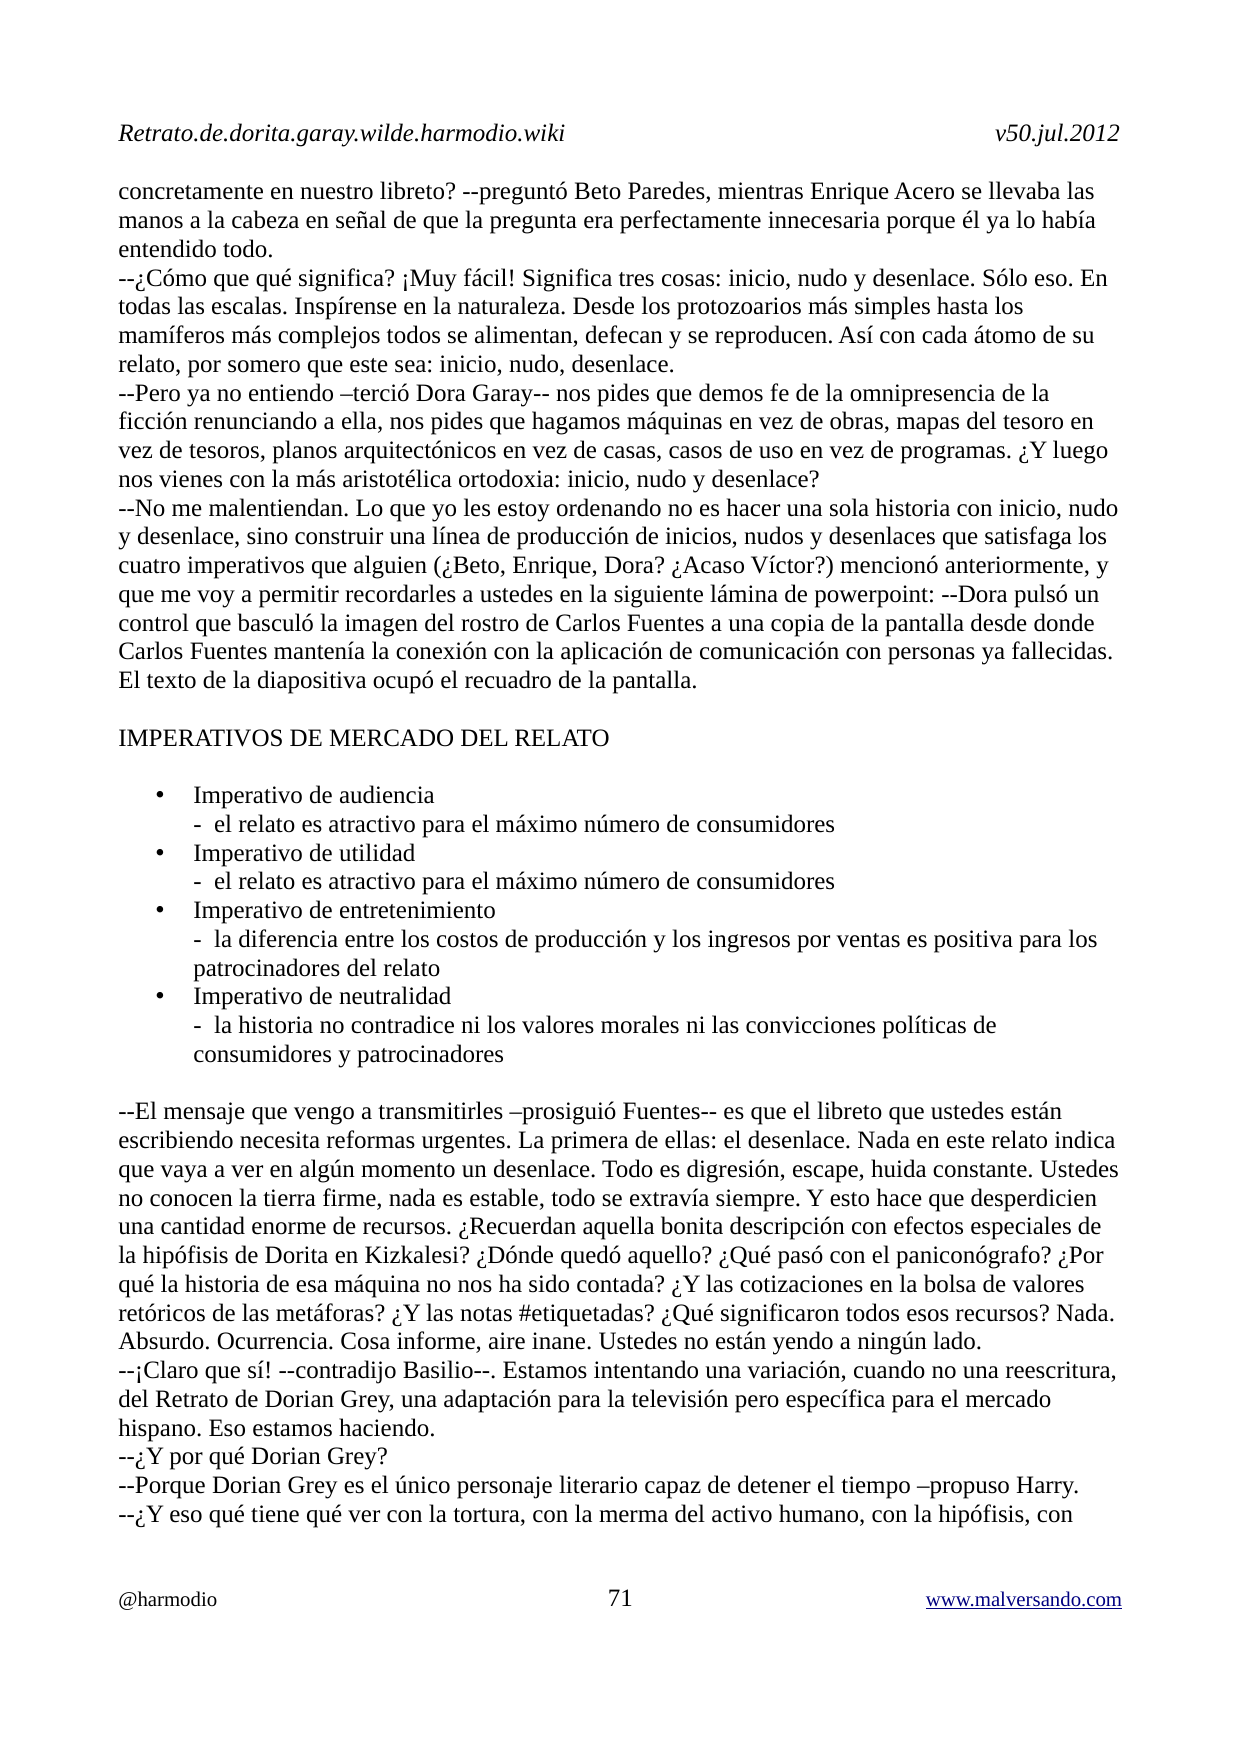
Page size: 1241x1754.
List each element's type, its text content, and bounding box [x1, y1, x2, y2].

text IMPERATIVOS DE MERCADO DEL RELATO [118, 723, 1122, 751]
text --¿Y por qué Dorian Grey? [118, 1441, 1122, 1470]
list Imperativo de audiencia [156, 780, 1122, 809]
list - la diferencia entre los costos de producción y los ingresos por ventas es positiva para los patrocinadores del relato [156, 924, 1122, 981]
list Imperativo de entretenimiento [156, 895, 1122, 924]
text --Porque Dorian Grey es el único personaje literario capaz de detener el tiempo –propuso Harry. [118, 1470, 1122, 1499]
list Imperativo de utilidad [156, 838, 1122, 866]
text --Pero ya no entiendo –terció Dora Garay-- nos pides que demos fe de la omnipresencia de la ficción renunciando a ella, nos pides que hagamos máquinas en vez de obras, mapas del tesoro en vez de tesoros, planos arquitectónicos en vez de casas, casos de uso en vez de programas. ¿Y luego nos vienes con la más aristotélica ortodoxia: inicio, nudo y desenlace? [118, 378, 1122, 493]
text --El mensaje que vengo a transmitirles –prosiguió Fuentes-- es que el libreto que ustedes están escribiendo necesita reformas urgentes. La primera de ellas: el desenlace. Nada en este relato indica que vaya a ver en algún momento un desenlace. Todo es digresión, escape, huida constante. Ustedes no conocen la tierra firme, nada es estable, todo se extravía siempre. Y esto hace que desperdicien una cantidad enorme de recursos. ¿Recuerdan aquella bonita descripción con efectos especiales de la hipófisis de Dorita en Kizkalesi? ¿Dónde quedó aquello? ¿Qué pasó con el paniconógrafo? ¿Por qué la historia de esa máquina no nos ha sido contada? ¿Y las cotizaciones en la bolsa de valores retóricos de las metáforas? ¿Y las notas #etiquetadas? ¿Qué significaron todos esos recursos? Nada. Absurdo. Ocurrencia. Cosa informe, aire inane. Ustedes no están yendo a ningún lado. [118, 1096, 1122, 1355]
text --¿Cómo que qué significa? ¡Muy fácil! Significa tres cosas: inicio, nudo y desenlace. Sólo eso. En todas las escalas. Inspírense en la naturaleza. Desde los protozoarios más simples hasta los mamíferos más complejos todos se alimentan, defecan y se reproducen. Así con cada átomo de su relato, por somero que este sea: inicio, nudo, desenlace. [118, 263, 1122, 378]
list - el relato es atractivo para el máximo número de consumidores [156, 809, 1122, 838]
text --¿Y eso qué tiene qué ver con la tortura, con la merma del activo humano, con la hipófisis, con [118, 1499, 1122, 1528]
text --No me malentiendan. Lo que yo les estoy ordenando no es hacer una sola historia con inicio, nudo y desenlace, sino construir una línea de producción de inicios, nudos y desenlaces que satisfaga los cuatro imperativos que alguien (¿Beto, Enrique, Dora? ¿Acaso Víctor?) mencionó anteriormente, y que me voy a permitir recordarles a ustedes en la siguiente lámina de powerpoint: --Dora pulsó un control que basculó la imagen del rostro de Carlos Fuentes a una copia de la pantalla desde donde Carlos Fuentes mantenía la conexión con la aplicación de comunicación con personas ya fallecidas. El texto de la diapositiva ocupó el recuadro de la pantalla. [118, 493, 1122, 694]
list - el relato es atractivo para el máximo número de consumidores [156, 866, 1122, 895]
text concretamente en nuestro libreto? --preguntó Beto Paredes, mientras Enrique Acero se llevaba las manos a la cabeza en señal de que la pregunta era perfectamente innecesaria porque él ya lo había entendido todo. [118, 176, 1122, 263]
list - la historia no contradice ni los valores morales ni las convicciones políticas de consumidores y patrocinadores [156, 1010, 1122, 1068]
list Imperativo de neutralidad [156, 981, 1122, 1010]
text --¡Claro que sí! --contradijo Basilio--. Estamos intentando una variación, cuando no una reescritura, del Retrato de Dorian Grey, una adaptación para la televisión pero específica para el mercado hispano. Eso estamos haciendo. [118, 1355, 1122, 1441]
